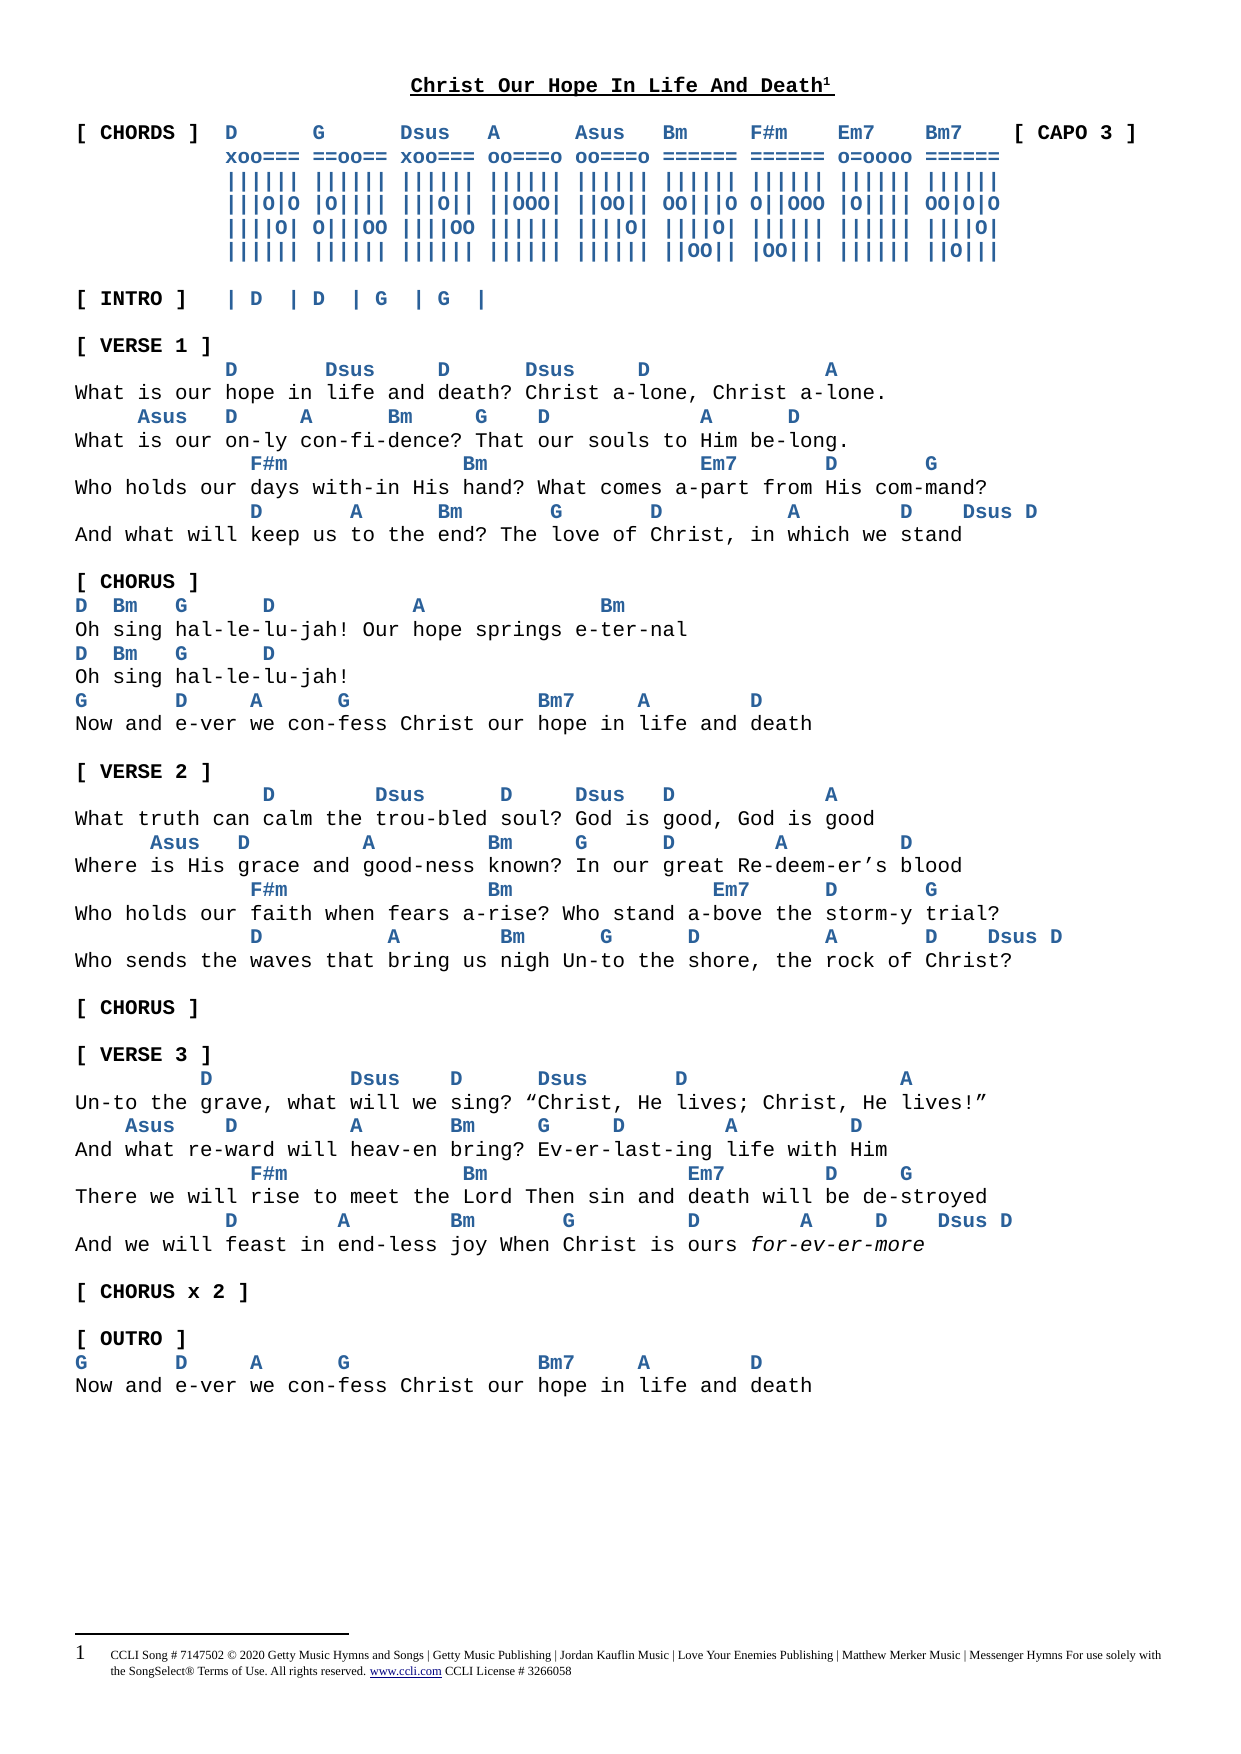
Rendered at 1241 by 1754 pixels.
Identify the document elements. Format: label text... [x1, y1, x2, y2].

text D A Bm G D A D Dsus D [75, 926, 1166, 950]
text D Dsus D Dsus D A [75, 784, 1166, 808]
text And we will feast in end-less joy When Christ is ours for-ev-er-more [75, 1234, 1166, 1257]
text [ CHORUS ] [75, 997, 1166, 1021]
text Now and e-ver we con-fess Christ our hope in life and death [75, 713, 1166, 737]
text [ CHORUS x 2 ] [75, 1281, 1166, 1304]
text D Bm G D A Bm [75, 595, 1166, 619]
text Where is His grace and good-ness known? In our great Re-deem-er’s blood [75, 855, 1166, 879]
text G D A G Bm7 A D [75, 1352, 1166, 1376]
text |||||| |||||| |||||| |||||| |||||| ||OO|| |OO||| |||||| ||O||| [75, 241, 1166, 264]
text Un-to the grave, what will we sing? “Christ, He lives; Christ, He lives!” [75, 1092, 1166, 1115]
text What is our on-ly con-fi-dence? That our souls to Him be-long. [75, 430, 1166, 453]
text [ VERSE 3 ] [75, 1044, 1166, 1068]
text Who holds our faith when fears a-rise? Who stand a-bove the storm-y trial? [75, 903, 1166, 926]
text CCLI Song # 7147502 © 2020 Getty Music Hymns and Songs | Getty Music Publishing | Jordan Kauflin Music | Love Your Enemies Publishing | Matthew Merker Music | Messenger Hymns For use solely with the SongSelect® Terms of Use. All rights reserved. www.ccli.com CCLI License # 3266058 [75, 1640, 1166, 1678]
text [ VERSE 2 ] [75, 761, 1166, 784]
text G D A G Bm7 A D [75, 690, 1166, 713]
text ||||O| O|||OO ||||OO |||||| ||||O| ||||O| |||||| |||||| ||||O| [75, 217, 1166, 241]
text |||O|O |O|||| |||O|| ||OOO| ||OO|| OO|||O O||OOO |O|||| OO|O|O [75, 193, 1166, 217]
text |||||| |||||| |||||| |||||| |||||| |||||| |||||| |||||| |||||| [75, 169, 1166, 193]
text Asus D A Bm G D A D [75, 1115, 1166, 1139]
text And what will keep us to the end? The love of Christ, in which we stand [75, 524, 1166, 548]
text Now and e-ver we con-fess Christ our hope in life and death [75, 1376, 1166, 1399]
text D A Bm G D A D Dsus D [75, 1210, 1166, 1234]
text F#m Bm Em7 D G [75, 453, 1166, 477]
text Oh sing hal-le-lu-jah! Our hope springs e-ter-nal [75, 619, 1166, 642]
text D A Bm G D A D Dsus D [75, 501, 1166, 524]
text D Bm G D [75, 642, 1166, 666]
text [ CHORDS ] D G Dsus A Asus Bm F#m Em7 Bm7 [ CAPO 3 ] [75, 122, 1166, 146]
text xoo=== ==oo== xoo=== oo===o oo===o ====== ====== o=oooo ====== [75, 146, 1166, 169]
text What is our hope in life and death? Christ a-lone, Christ a-lone. [75, 382, 1166, 406]
text [ VERSE 1 ] [75, 335, 1166, 359]
text D Dsus D Dsus D A [75, 1068, 1166, 1092]
text Who sends the waves that bring us nigh Un-to the shore, the rock of Christ? [75, 950, 1166, 973]
text Oh sing hal-le-lu-jah! [75, 666, 1166, 690]
text [ OUTRO ] [75, 1328, 1166, 1352]
text [ INTRO ] | D | D | G | G | [75, 264, 1166, 335]
text Asus D A Bm G D A D [75, 406, 1166, 430]
text What truth can calm the trou-bled soul? God is good, God is good [75, 808, 1166, 832]
text There we will rise to meet the Lord Then sin and death will be de-stroyed [75, 1186, 1166, 1210]
text Asus D A Bm G D A D [75, 832, 1166, 855]
text Christ Our Hope In Life And Death [75, 75, 1166, 99]
text And what re-ward will heav-en bring? Ev-er-last-ing life with Him [75, 1139, 1166, 1163]
text [ CHORUS ] [75, 572, 1166, 595]
text Who holds our days with-in His hand? What comes a-part from His com-mand? [75, 477, 1166, 501]
text F#m Bm Em7 D G [75, 879, 1166, 903]
text F#m Bm Em7 D G [75, 1163, 1166, 1186]
text D Dsus D Dsus D A [75, 359, 1166, 382]
